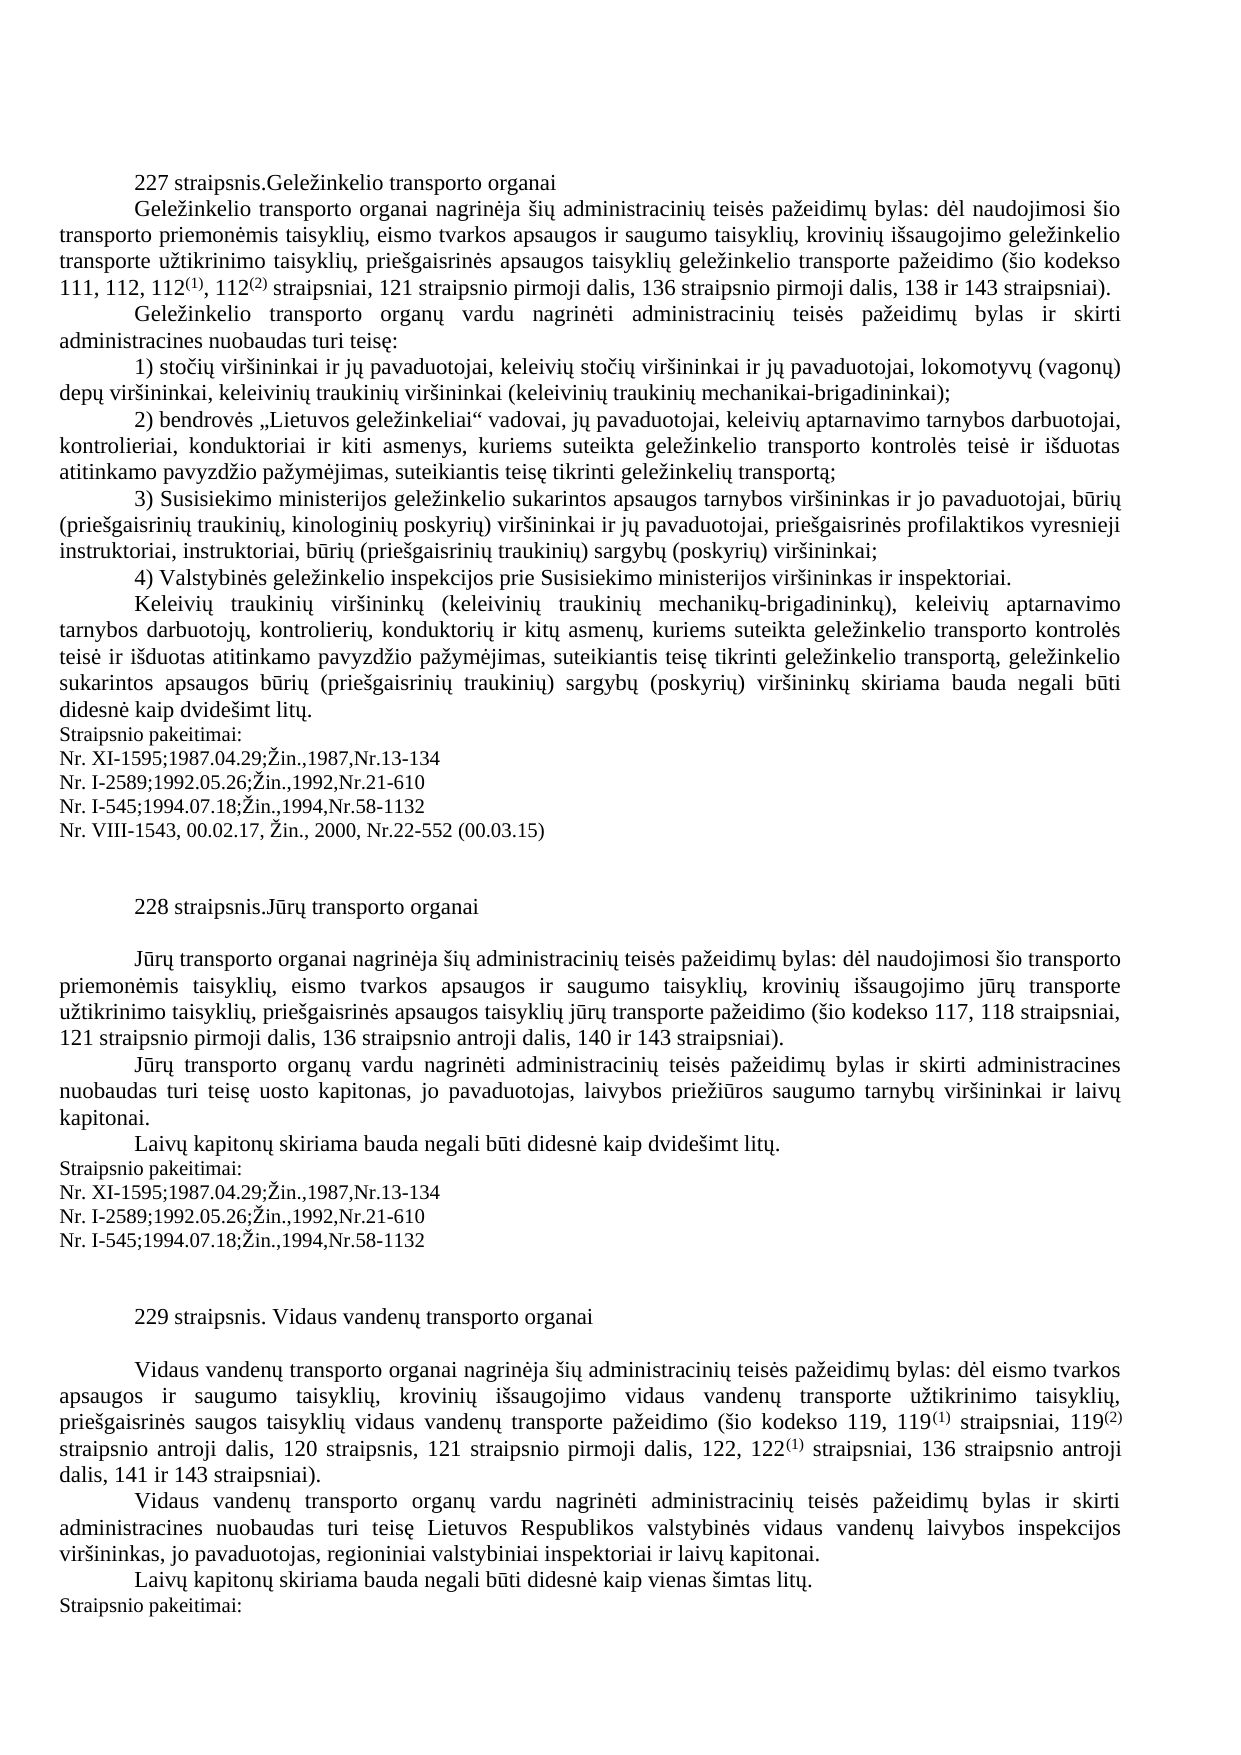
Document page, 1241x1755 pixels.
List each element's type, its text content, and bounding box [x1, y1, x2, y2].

text Nr. I-545;1994.07.18;Žin.,1994,Nr.58-1132 [59, 1228, 1122, 1252]
text Keleivių traukinių viršininkų (keleivinių traukinių mechanikų-brigadininkų), keleivių aptarnavimo tarnybos darbuotojų, kontrolierių, konduktorių ir kitų asmenų, kuriems suteikta geležinkelio transporto kontrolės teisė ir išduotas atitinkamo pavyzdžio pažymėjimas, suteikiantis teisę tikrinti geležinkelio transportą, geležinkelio sukarintos apsaugos būrių (priešgaisrinių traukinių) sargybų (poskyrių) viršininkų skiriama bauda negali būti didesnė kaip dvidešimt litų. [59, 590, 1122, 722]
text 1) stočių viršininkai ir jų pavaduotojai, keleivių stočių viršininkai ir jų pavaduotojai, lokomotyvų (vagonų) depų viršininkai, keleivinių traukinių viršininkai (keleivinių traukinių mechanikai-brigadininkai); [59, 353, 1122, 406]
text Geležinkelio transporto organai nagrinėja šių administracinių teisės pažeidimų bylas: dėl naudojimosi šio transporto priemonėmis taisyklių, eismo tvarkos apsaugos ir saugumo taisyklių, krovinių išsaugojimo geležinkelio transporte užtikrinimo taisyklių, priešgaisrinės apsaugos taisyklių geležinkelio transporte pažeidimo (šio kodekso 111, 112, 112(1), 112(2) straipsniai, 121 straipsnio pirmoji dalis, 136 straipsnio pirmoji dalis, 138 ir 143 straipsniai). [59, 195, 1122, 300]
text Vidaus vandenų transporto organai nagrinėja šių administracinių teisės pažeidimų bylas: dėl eismo tvarkos apsaugos ir saugumo taisyklių, krovinių išsaugojimo vidaus vandenų transporte užtikrinimo taisyklių, priešgaisrinės saugos taisyklių vidaus vandenų transporte pažeidimo (šio kodekso 119, 119(1) straipsniai, 119(2) straipsnio antroji dalis, 120 straipsnis, 121 straipsnio pirmoji dalis, 122, 122(1) straipsniai, 136 straipsnio antroji dalis, 141 ir 143 straipsniai). [59, 1356, 1122, 1487]
text Straipsnio pakeitimai: [59, 1156, 1122, 1180]
text 4) Valstybinės geležinkelio inspekcijos prie Susisiekimo ministerijos viršininkas ir inspektoriai. [59, 564, 1122, 590]
text Laivų kapitonų skiriama bauda negali būti didesnė kaip vienas šimtas litų. [59, 1566, 1122, 1593]
text 2) bendrovės „Lietuvos geležinkeliai“ vadovai, jų pavaduotojai, keleivių aptarnavimo tarnybos darbuotojai, kontrolieriai, konduktoriai ir kiti asmenys, kuriems suteikta geležinkelio transporto kontrolės teisė ir išduotas atitinkamo pavyzdžio pažymėjimas, suteikiantis teisę tikrinti geležinkelių transportą; [59, 406, 1122, 485]
text 229 straipsnis. Vidaus vandenų transporto organai [59, 1303, 1122, 1329]
text Jūrų transporto organų vardu nagrinėti administracinių teisės pažeidimų bylas ir skirti administracines nuobaudas turi teisę uosto kapitonas, jo pavaduotojas, laivybos priežiūros saugumo tarnybų viršininkai ir laivų kapitonai. [59, 1051, 1122, 1130]
text Nr. XI-1595;1987.04.29;Žin.,1987,Nr.13-134 [59, 1180, 1122, 1204]
text Geležinkelio transporto organų vardu nagrinėti administracinių teisės pažeidimų bylas ir skirti administracines nuobaudas turi teisę: [59, 300, 1122, 353]
text 228 straipsnis.Jūrų transporto organai [59, 893, 1122, 919]
text Nr. I-2589;1992.05.26;Žin.,1992,Nr.21-610 [59, 1204, 1122, 1228]
text Nr. XI-1595;1987.04.29;Žin.,1987,Nr.13-134 [59, 746, 1122, 770]
text 3) Susisiekimo ministerijos geležinkelio sukarintos apsaugos tarnybos viršininkas ir jo pavaduotojai, būrių (priešgaisrinių traukinių, kinologinių poskyrių) viršininkai ir jų pavaduotojai, priešgaisrinės profilaktikos vyresnieji instruktoriai, instruktoriai, būrių (priešgaisrinių traukinių) sargybų (poskyrių) viršininkai; [59, 485, 1122, 564]
text Nr. I-2589;1992.05.26;Žin.,1992,Nr.21-610 [59, 770, 1122, 794]
text Jūrų transporto organai nagrinėja šių administracinių teisės pažeidimų bylas: dėl naudojimosi šio transporto priemonėmis taisyklių, eismo tvarkos apsaugos ir saugumo taisyklių, krovinių išsaugojimo jūrų transporte užtikrinimo taisyklių, priešgaisrinės apsaugos taisyklių jūrų transporte pažeidimo (šio kodekso 117, 118 straipsniai, 121 straipsnio pirmoji dalis, 136 straipsnio antroji dalis, 140 ir 143 straipsniai). [59, 945, 1122, 1051]
text Nr. VIII-1543, 00.02.17, Žin., 2000, Nr.22-552 (00.03.15) [59, 818, 1122, 842]
text 227 straipsnis.Geležinkelio transporto organai [59, 168, 1122, 195]
text Straipsnio pakeitimai: [59, 722, 1122, 746]
text Straipsnio pakeitimai: [59, 1593, 1122, 1617]
text Nr. I-545;1994.07.18;Žin.,1994,Nr.58-1132 [59, 794, 1122, 818]
text Laivų kapitonų skiriama bauda negali būti didesnė kaip dvidešimt litų. [59, 1130, 1122, 1156]
text Vidaus vandenų transporto organų vardu nagrinėti administracinių teisės pažeidimų bylas ir skirti administracines nuobaudas turi teisę Lietuvos Respublikos valstybinės vidaus vandenų laivybos inspekcijos viršininkas, jo pavaduotojas, regioniniai valstybiniai inspektoriai ir laivų kapitonai. [59, 1487, 1122, 1566]
